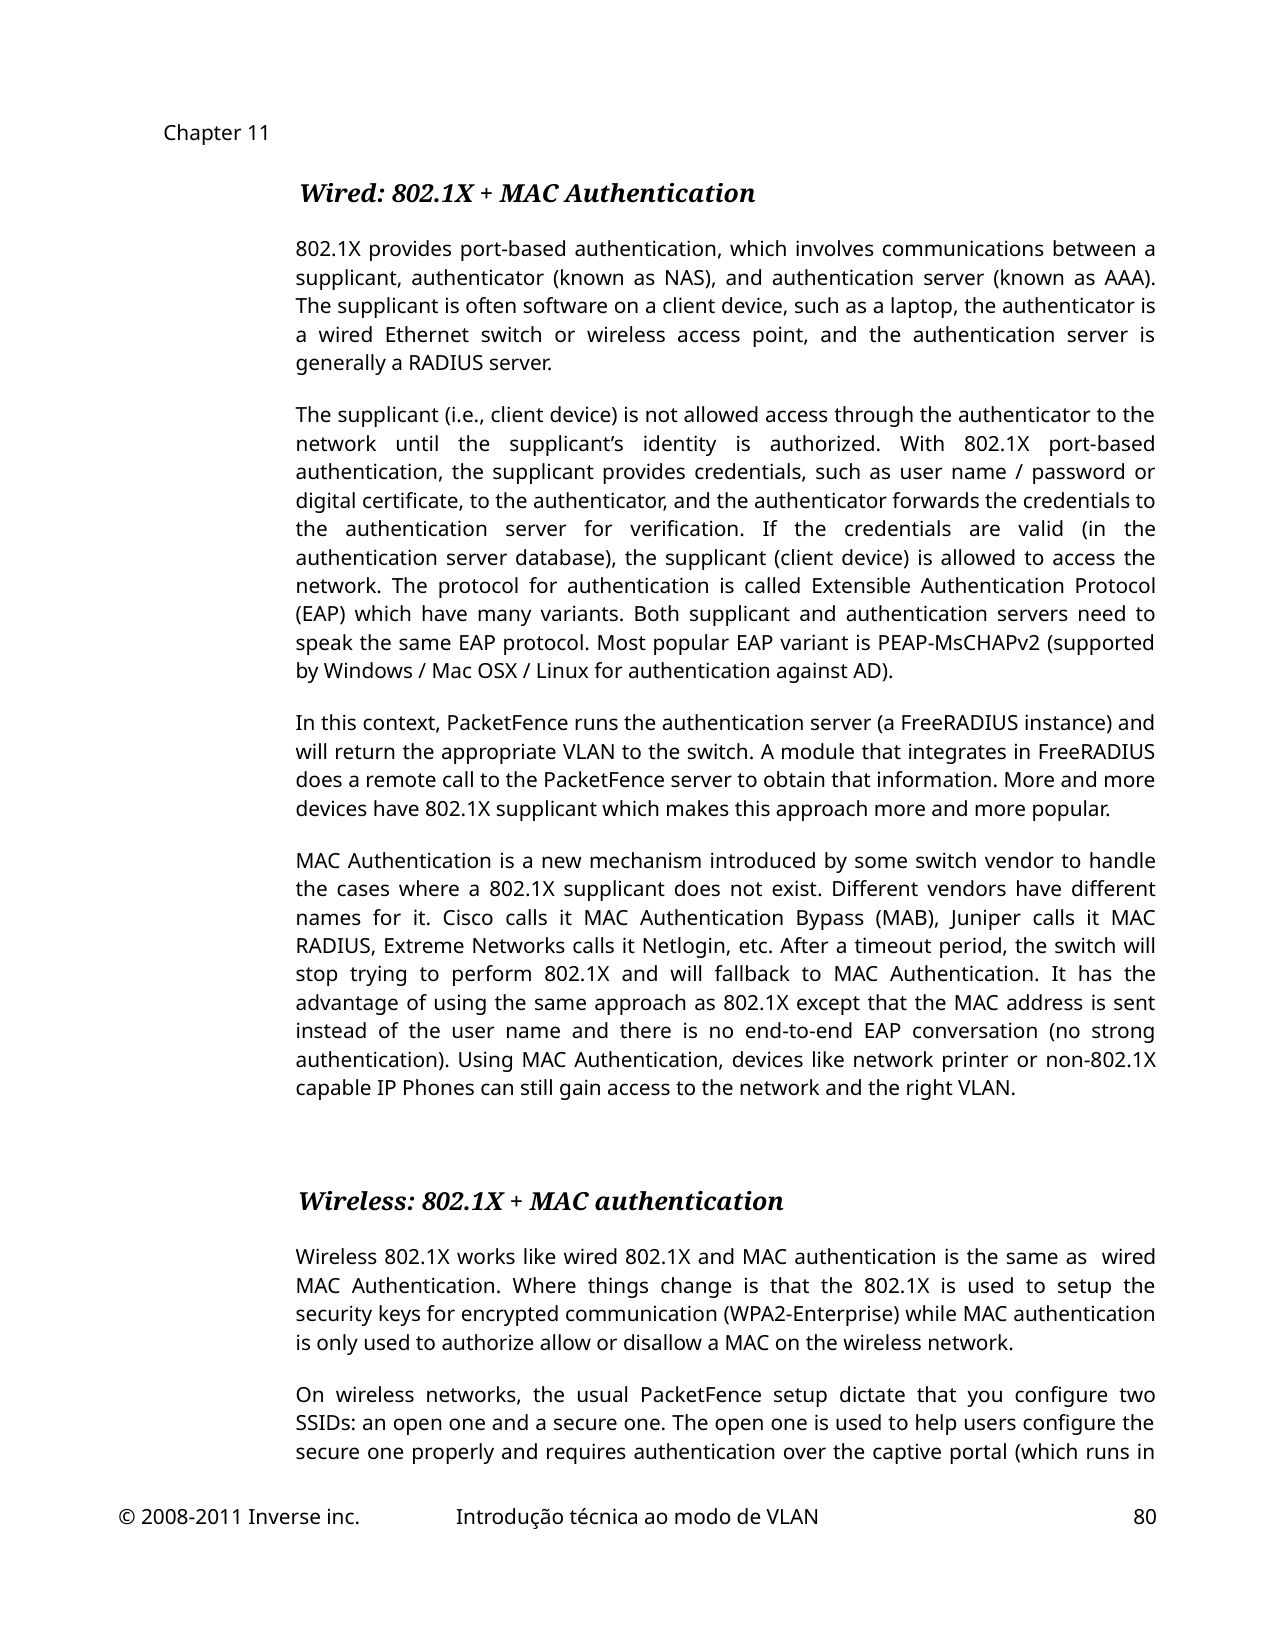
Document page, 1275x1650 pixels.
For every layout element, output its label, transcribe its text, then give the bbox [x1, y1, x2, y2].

subtitle Wireless: 802.1X + MAC authentication [260, 1184, 1157, 1218]
text Wireless 802.1X works like wired 802.1X and MAC authentication is the same as wired MAC Authentication. Where things change is that the 802.1X is used to setup the security keys for encrypted communication (WPA2-Enterprise) while MAC authentication is only used to authorize allow or disallow a MAC on the wireless network. [295, 1242, 1157, 1356]
text On wireless networks, the usual PacketFence setup dictate that you configure two SSIDs: an open one and a secure one. The open one is used to help users configure the secure one properly and requires authentication over the captive portal (which runs in [295, 1380, 1157, 1465]
subtitle Wired: 802.1X + MAC Authentication [261, 176, 1157, 210]
text 802.1X provides port-based authentication, which involves communications between a supplicant, authenticator (known as NAS), and authentication server (known as AAA). The supplicant is often software on a client device, such as a laptop, the authenticator is a wired Ethernet switch or wireless access point, and the authentication server is generally a RADIUS server. [295, 234, 1157, 377]
text In this context, PacketFence runs the authentication server (a FreeRADIUS instance) and will return the appropriate VLAN to the switch. A module that integrates in FreeRADIUS does a remote call to the PacketFence server to obtain that information. More and more devices have 802.1X supplicant which makes this approach more and more popular. [295, 708, 1157, 822]
text MAC Authentication is a new mechanism introduced by some switch vendor to handle the cases where a 802.1X supplicant does not exist. Different vendors have different names for it. Cisco calls it MAC Authentication Bypass (MAB), Juniper calls it MAC RADIUS, Extreme Networks calls it Netlogin, etc. After a timeout period, the switch will stop trying to perform 802.1X and will fallback to MAC Authentication. It has the advantage of using the same approach as 802.1X except that the MAC address is sent instead of the user name and there is no end-to-end EAP conversation (no strong authentication). Using MAC Authentication, devices like network printer or non-802.1X capable IP Phones can still gain access to the network and the right VLAN. [295, 846, 1157, 1102]
text The supplicant (i.e., client device) is not allowed access through the authenticator to the network until the supplicant’s identity is authorized. With 802.1X port-based authentication, the supplicant provides credentials, such as user name / password or digital certificate, to the authenticator, and the authenticator forwards the credentials to the authentication server for verification. If the credentials are valid (in the authentication server database), the supplicant (client device) is allowed to access the network. The protocol for authentication is called Extensible Authentication Protocol (EAP) which have many variants. Both supplicant and authentication servers need to speak the same EAP protocol. Most popular EAP variant is PEAP-MsCHAPv2 (supported by Windows / Mac OSX / Linux for authentication against AD). [295, 400, 1157, 685]
